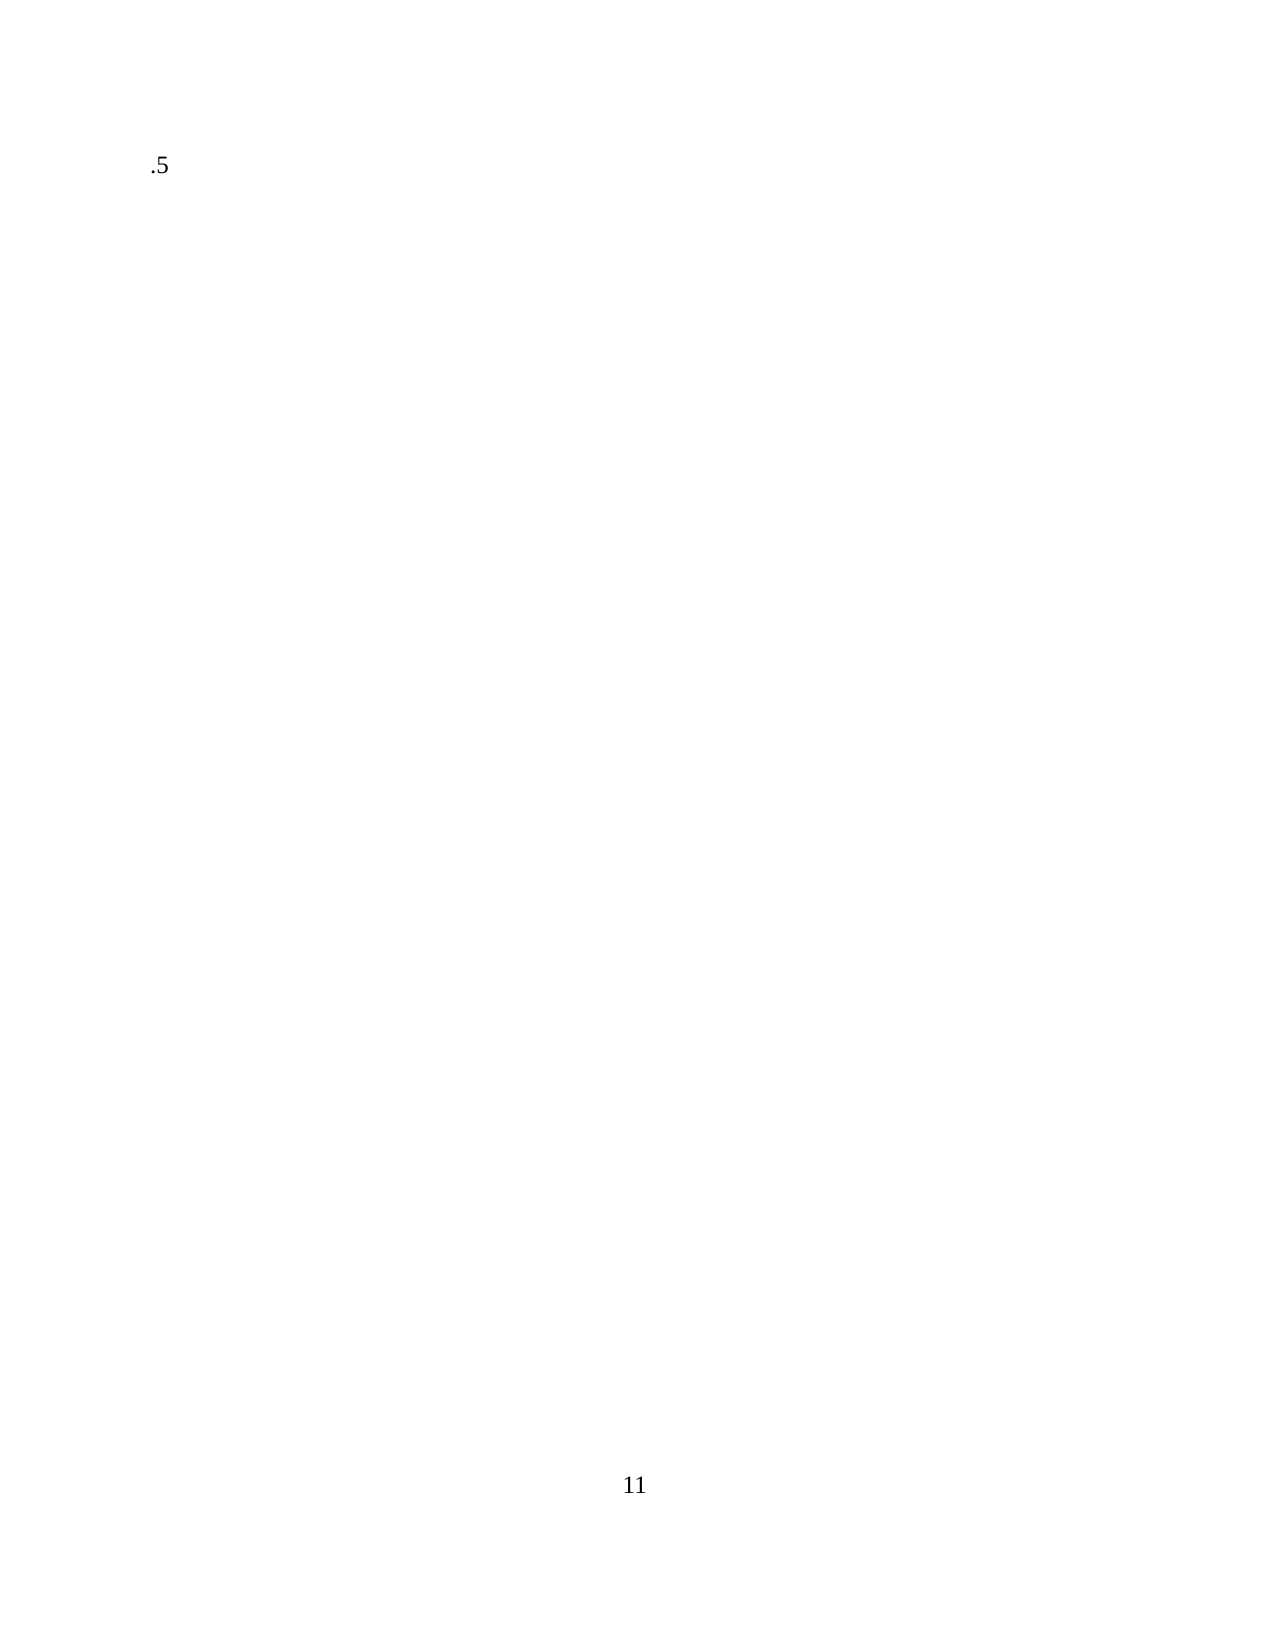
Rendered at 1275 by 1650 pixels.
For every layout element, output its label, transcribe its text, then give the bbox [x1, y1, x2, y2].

text .5 [150, 150, 1125, 179]
